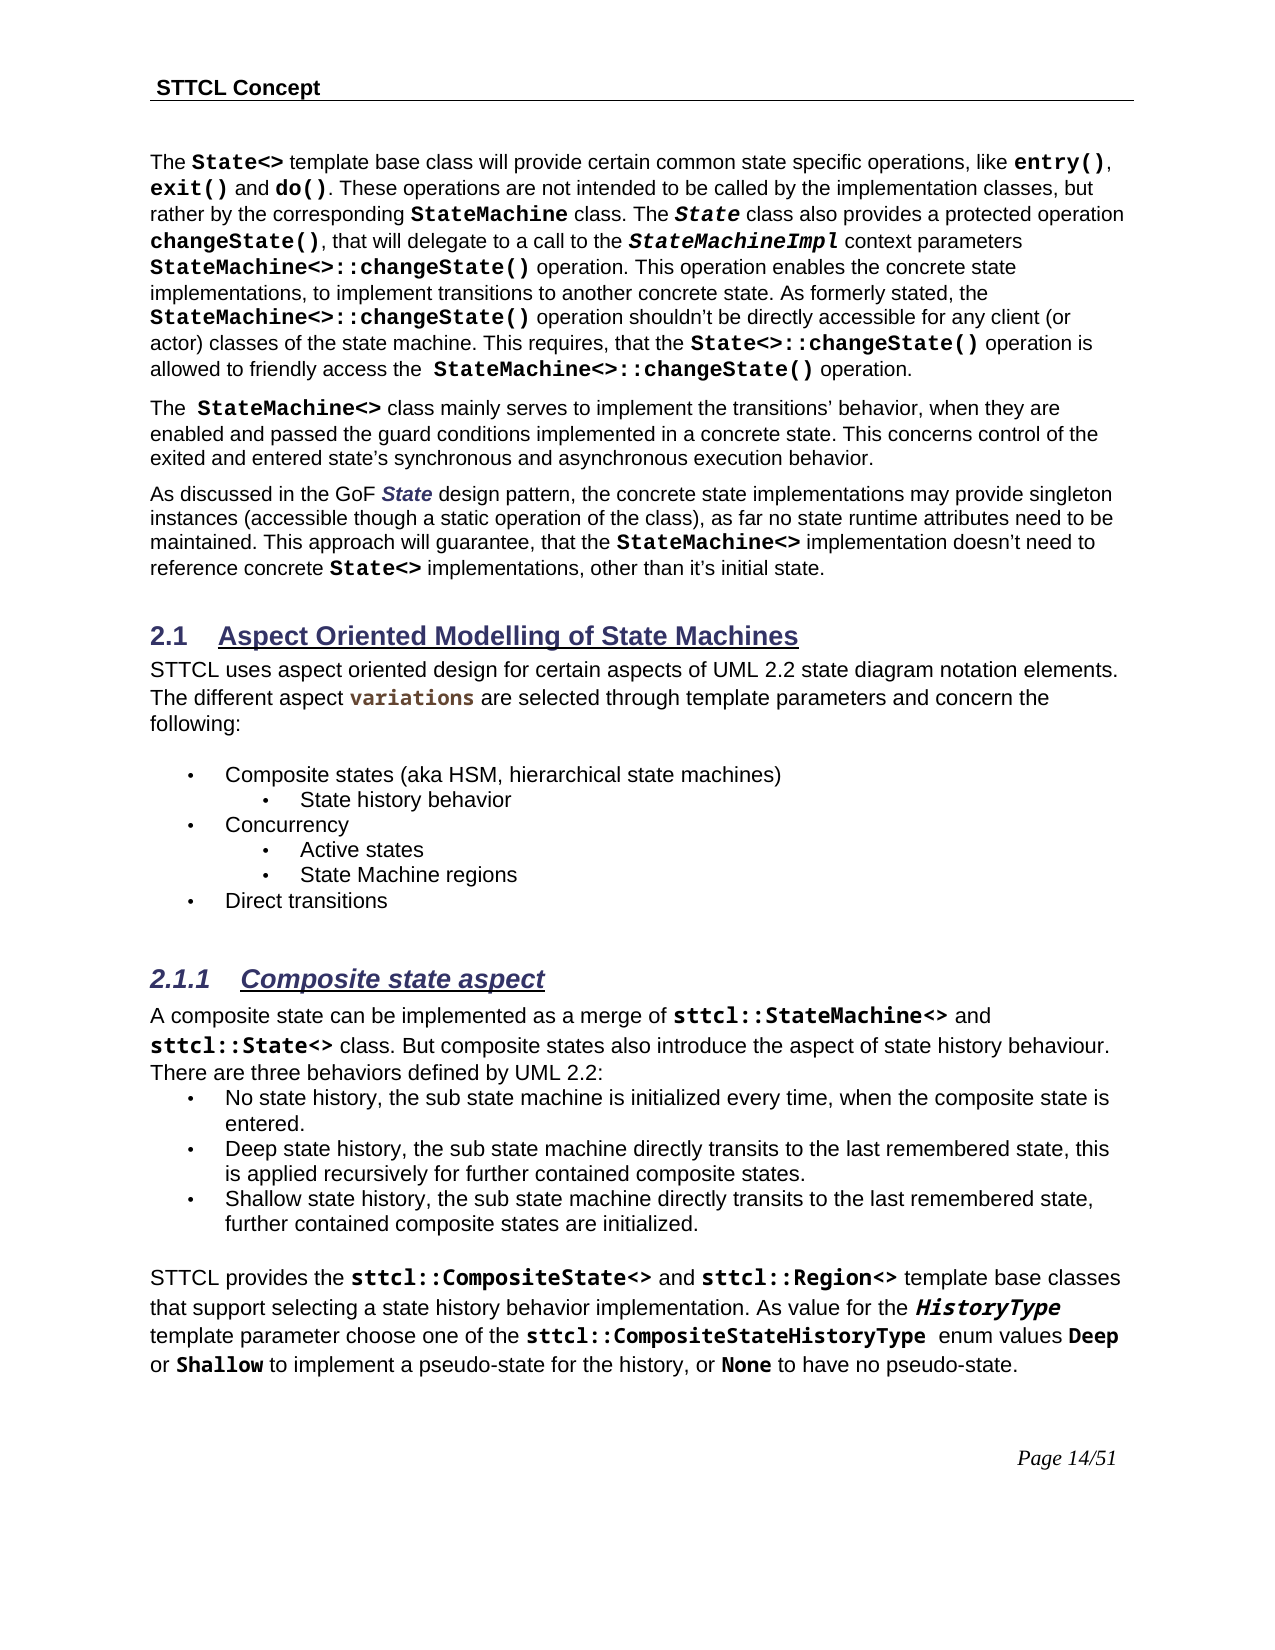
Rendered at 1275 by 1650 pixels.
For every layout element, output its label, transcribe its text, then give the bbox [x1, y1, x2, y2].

subtitle Composite state aspect [150, 963, 1125, 994]
text A composite state can be implemented as a merge of sttcl::StateMachine<> and sttcl::State<> class. But composite states also introduce the aspect of state history behaviour. There are three behaviors defined by UML 2.2: [150, 1000, 1125, 1085]
subtitle Aspect Oriented Modelling of State Machines [150, 620, 1125, 651]
list Composite states (aka HSM, hierarchical state machines) [187, 761, 1125, 787]
text STTCL provides the sttcl::CompositeState<> and sttcl::Region<> template base classes that support selecting a state history behavior implementation. As value for the HistoryType template parameter choose one of the sttcl::CompositeStateHistoryType enum values Deep or Shallow to implement a pseudo-state for the history, or None to have no pseudo-state. [150, 1262, 1125, 1378]
list No state history, the sub state machine is initialized every time, when the composite state is entered. [187, 1085, 1125, 1136]
list Active states [262, 837, 1125, 862]
list Deep state history, the sub state machine directly transits to the last remembered state, this is applied recursively for further contained composite states. [187, 1136, 1125, 1186]
text The State<> template base class will provide certain common state specific operations, like entry(), exit() and do(). These operations are not intended to be called by the implementation classes, but rather by the corresponding StateMachine class. The State class also provides a protected operation changeState(), that will delegate to a call to the StateMachineImpl context parameters StateMachine<>::changeState() operation. This operation enables the concrete state implementations, to implement transitions to another concrete state. As formerly stated, the StateMachine<>::changeState() operation shouldn’t be directly accessible for any client (or actor) classes of the state machine. This requires, that the State<>::changeState() operation is allowed to friendly access the StateMachine<>::changeState() operation. [150, 150, 1125, 383]
list State history behavior [262, 787, 1125, 812]
list State Machine regions [262, 862, 1125, 887]
text As discussed in the GoF State design pattern, the concrete state implementations may provide singleton instances (accessible though a static operation of the class), as far no state runtime attributes need to be maintained. This approach will guarantee, that the StateMachine<> implementation doesn’t need to reference concrete State<> implementations, other than it’s initial state. [150, 482, 1125, 582]
list Direct transitions [187, 887, 1125, 913]
list Concurrency [187, 812, 1125, 837]
list Shallow state history, the sub state machine directly transits to the last remembered state, further contained composite states are initialized. [187, 1186, 1125, 1236]
text The StateMachine<> class mainly serves to implement the transitions’ behavior, when they are enabled and passed the guard conditions implemented in a concrete state. This concerns control of the exited and entered state’s synchronous and asynchronous execution behavior. [150, 396, 1125, 470]
text STTCL uses aspect oriented design for certain aspects of UML 2.2 state diagram notation elements. The different aspect variations are selected through template parameters and concern the following: [150, 657, 1125, 736]
